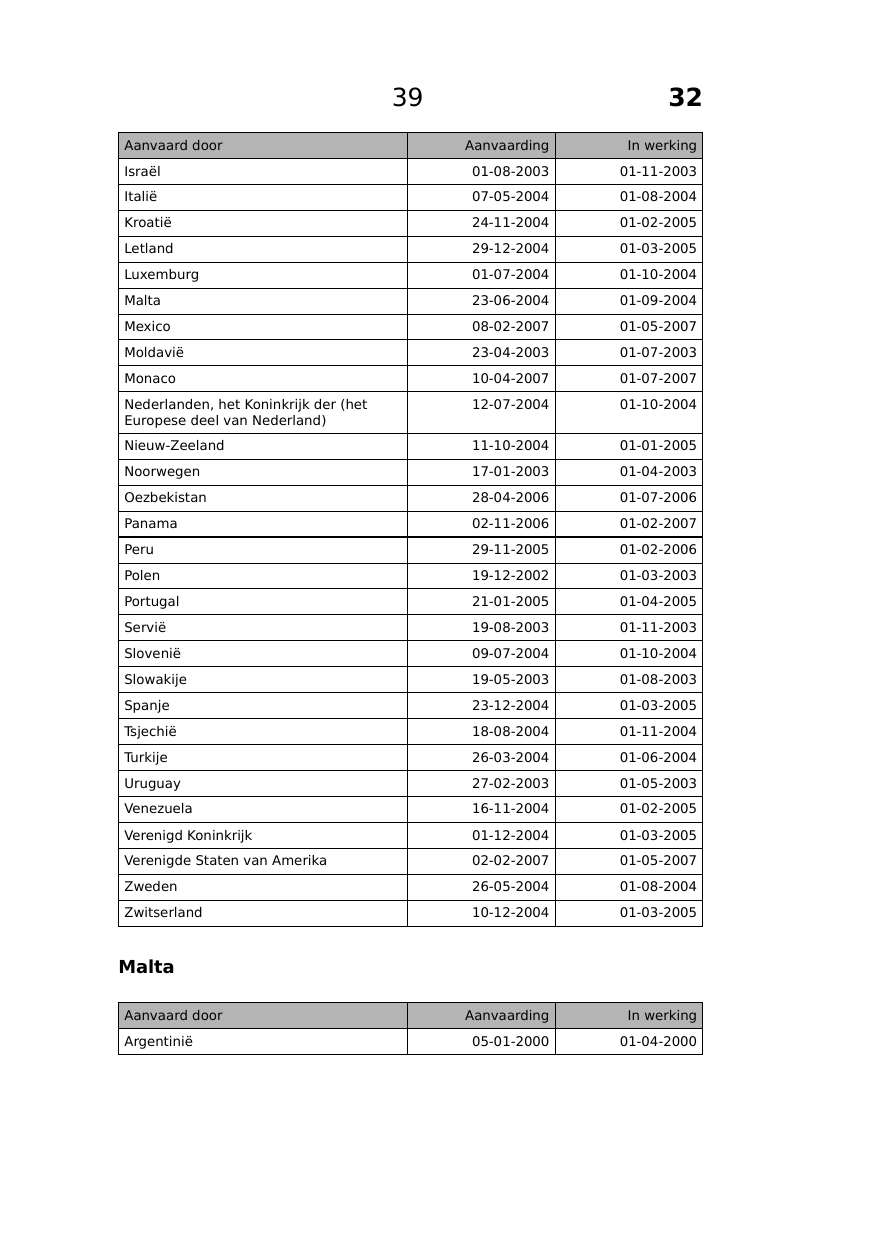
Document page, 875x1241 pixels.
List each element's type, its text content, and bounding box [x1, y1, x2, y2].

table_cell Turkije [119, 745, 407, 770]
table_cell 01-08-2003 [408, 159, 555, 184]
table_cell 23-06-2004 [408, 289, 555, 313]
table_cell 16-11-2004 [408, 797, 555, 822]
table_cell 28-04-2006 [408, 486, 555, 511]
table_cell 01-01-2005 [556, 434, 702, 459]
table_header Aanvaarding [408, 1003, 555, 1028]
table_cell Noorwegen [119, 460, 407, 484]
table_cell Uruguay [119, 771, 407, 796]
table_cell 01-04-2003 [556, 460, 702, 484]
table_cell 01-10-2004 [556, 641, 702, 666]
table_cell 11-10-2004 [408, 434, 555, 459]
table_cell 23-04-2003 [408, 340, 555, 365]
table_cell 19-05-2003 [408, 667, 555, 692]
table_cell Nieuw-Zeeland [119, 434, 407, 459]
table_cell Nederlanden, het Koninkrijk der (het Europese deel van Nederland) [119, 392, 407, 433]
table_cell 02-11-2006 [408, 512, 555, 536]
table_cell 19-08-2003 [408, 615, 555, 640]
table_cell 29-12-2004 [408, 237, 555, 262]
table_cell Spanje [119, 693, 407, 718]
table_header In werking [556, 133, 702, 158]
table_cell 01-05-2003 [556, 771, 702, 796]
table_cell 01-03-2005 [556, 693, 702, 718]
table_cell 19-12-2002 [408, 564, 555, 588]
table_cell 01-02-2005 [556, 797, 702, 822]
table_cell 01-07-2004 [408, 263, 555, 287]
table_cell Panama [119, 512, 407, 536]
table_cell 07-05-2004 [408, 185, 555, 210]
table_cell 10-04-2007 [408, 366, 555, 391]
table_cell 01-02-2007 [556, 512, 702, 536]
table_cell 01-04-2000 [556, 1029, 702, 1054]
table_cell 01-11-2003 [556, 615, 702, 640]
table_cell 01-03-2005 [556, 823, 702, 848]
table_cell Argentinië [119, 1029, 407, 1054]
table_cell 01-11-2004 [556, 719, 702, 744]
table_header Aanvaard door [119, 133, 407, 158]
table_cell Mexico [119, 315, 407, 339]
table_header In werking [556, 1003, 702, 1028]
table_cell Verenigde Staten van Amerika [119, 849, 407, 874]
table_cell 21-01-2005 [408, 589, 555, 614]
table_cell 01-08-2004 [556, 185, 702, 210]
table_cell 01-10-2004 [556, 263, 702, 287]
table_cell 24-11-2004 [408, 211, 555, 236]
table_cell Israël [119, 159, 407, 184]
table_cell 01-04-2005 [556, 589, 702, 614]
table_cell 27-02-2003 [408, 771, 555, 796]
table_header Aanvaard door [119, 1003, 407, 1028]
table_cell Kroatië [119, 211, 407, 236]
table_cell 09-07-2004 [408, 641, 555, 666]
table_cell Malta [119, 289, 407, 313]
table_cell 01-07-2003 [556, 340, 702, 365]
table_cell 02-02-2007 [408, 849, 555, 874]
table_cell 01-07-2007 [556, 366, 702, 391]
table_cell Servië [119, 615, 407, 640]
table_cell Italië [119, 185, 407, 210]
table_cell 01-05-2007 [556, 315, 702, 339]
table_cell 01-10-2004 [556, 392, 702, 433]
table_cell 01-03-2003 [556, 564, 702, 588]
table_cell 01-05-2007 [556, 849, 702, 874]
table_cell Monaco [119, 366, 407, 391]
table_cell Portugal [119, 589, 407, 614]
table_cell 01-02-2006 [556, 538, 702, 562]
table_cell 01-09-2004 [556, 289, 702, 313]
table_cell 26-05-2004 [408, 875, 555, 899]
table_cell Zweden [119, 875, 407, 899]
table_cell Slovenië [119, 641, 407, 666]
table_cell 01-08-2004 [556, 875, 702, 899]
table_cell 01-08-2003 [556, 667, 702, 692]
table_header Aanvaarding [408, 133, 555, 158]
table_cell Verenigd Koninkrijk [119, 823, 407, 848]
table_cell 05-01-2000 [408, 1029, 555, 1054]
table_cell 17-01-2003 [408, 460, 555, 484]
table_cell Polen [119, 564, 407, 588]
table_cell 29-11-2005 [408, 538, 555, 562]
table_cell 01-06-2004 [556, 745, 702, 770]
table_cell 01-03-2005 [556, 237, 702, 262]
table_cell 10-12-2004 [408, 901, 555, 926]
table_cell 12-07-2004 [408, 392, 555, 433]
table_cell 01-07-2006 [556, 486, 702, 511]
table_cell Moldavië [119, 340, 407, 365]
table_cell 01-12-2004 [408, 823, 555, 848]
table_cell Oezbekistan [119, 486, 407, 511]
table_cell Tsjechië [119, 719, 407, 744]
table_cell 01-02-2005 [556, 211, 702, 236]
table_cell Luxemburg [119, 263, 407, 287]
table_cell 08-02-2007 [408, 315, 555, 339]
table_cell 23-12-2004 [408, 693, 555, 718]
table_cell Zwitserland [119, 901, 407, 926]
subtitle Malta [118, 957, 703, 977]
table_cell 01-03-2005 [556, 901, 702, 926]
table_cell Slowakije [119, 667, 407, 692]
table_cell Letland [119, 237, 407, 262]
table_cell 01-11-2003 [556, 159, 702, 184]
table_cell Peru [119, 538, 407, 562]
table_cell 18-08-2004 [408, 719, 555, 744]
table_cell 26-03-2004 [408, 745, 555, 770]
table_cell Venezuela [119, 797, 407, 822]
